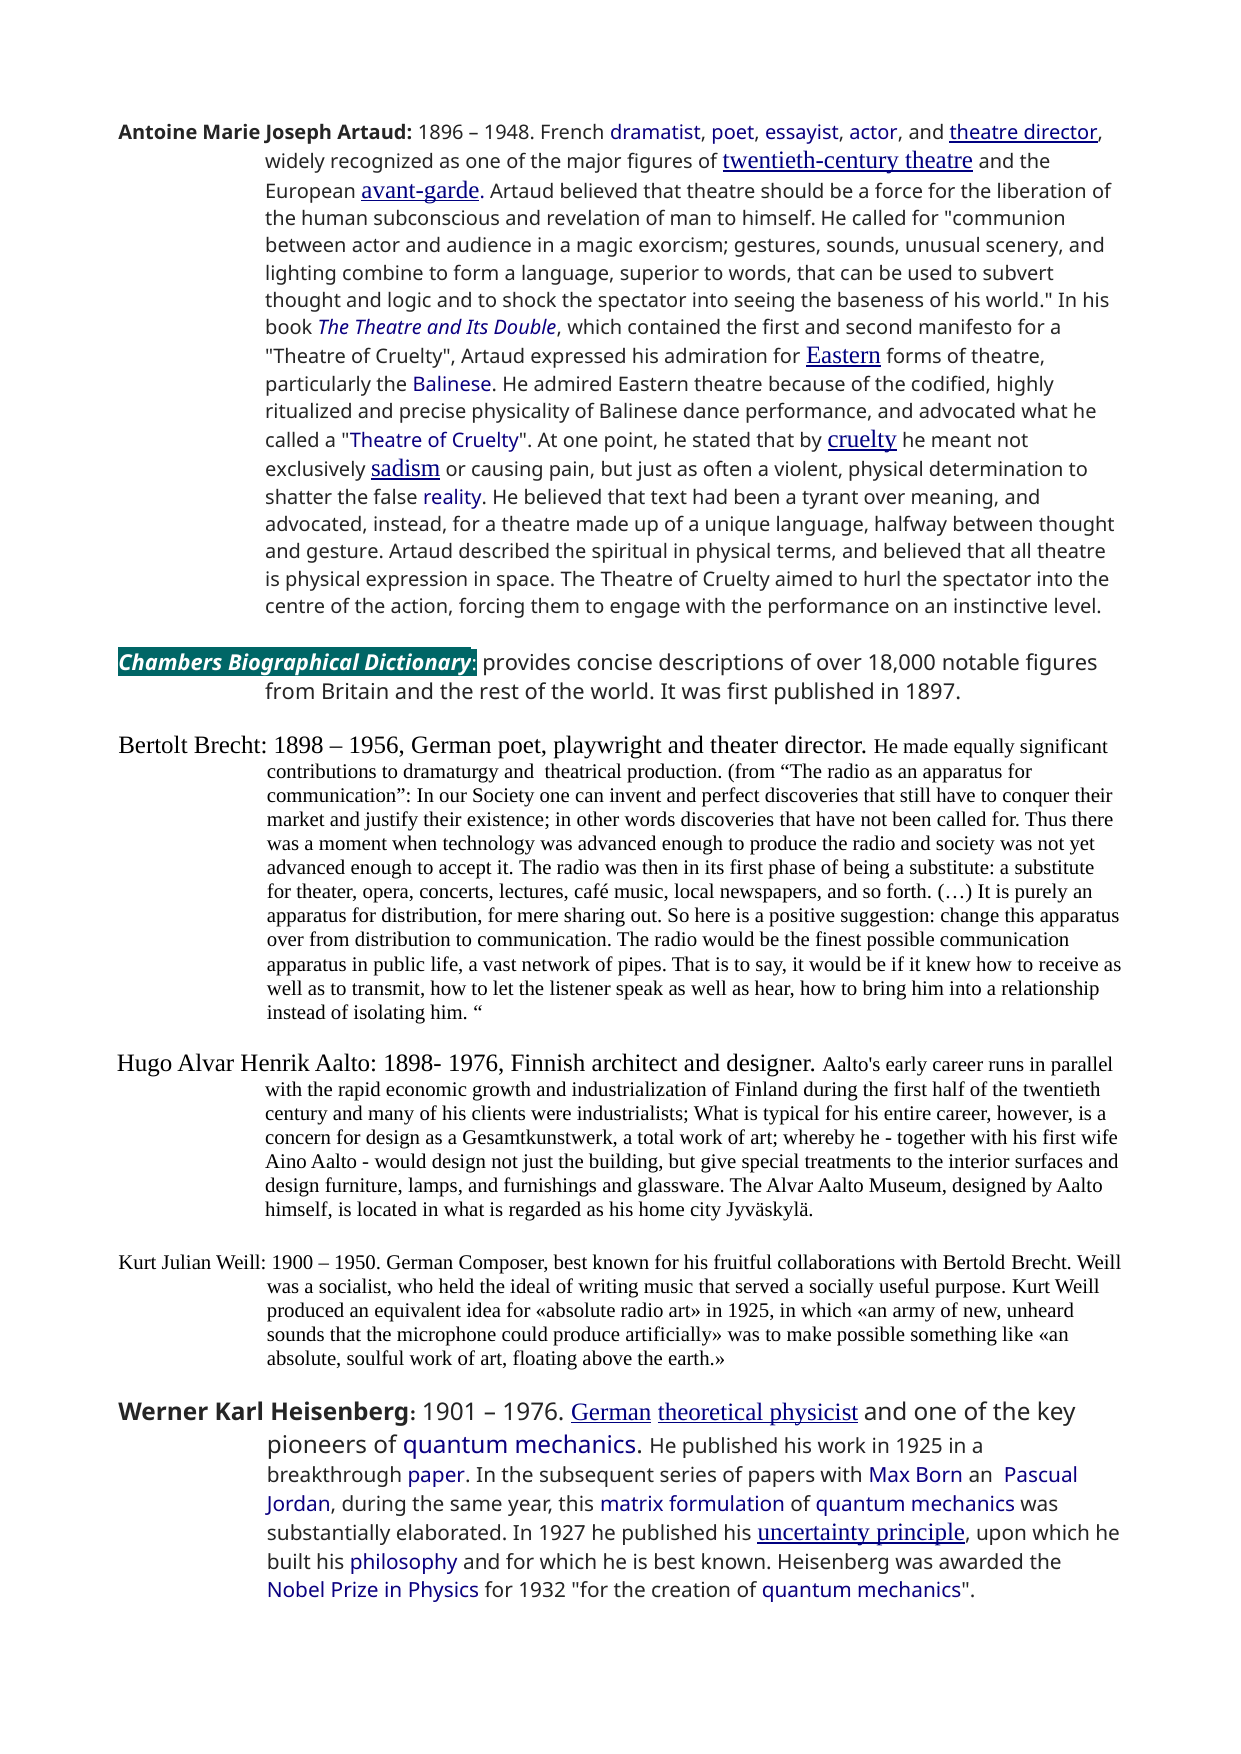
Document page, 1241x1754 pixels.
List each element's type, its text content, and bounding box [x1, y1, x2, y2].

text Chambers Biographical Dictionary: provides concise descriptions of over 18,000 notable figures from Britain and the rest of the world. It was first published in 1897. [118, 647, 1122, 706]
text Hugo Alvar Henrik Aalto: 1898- 1976, Finnish architect and designer. Aalto's early career runs in parallel with the rapid economic growth and industrialization of Finland during the first half of the twentieth century and many of his clients were industrialists; What is typical for his entire career, however, is a concern for design as a Gesamtkunstwerk, a total work of art; whereby he - together with his first wife Aino Aalto - would design not just the building, but give special treatments to the interior surfaces and design furniture, lamps, and furnishings and glassware. The Alvar Aalto Museum, designed by Aalto himself, is located in what is regarded as his home city Jyväskylä. [117, 1048, 1122, 1221]
text Antoine Marie Joseph Artaud: 1896 – 1948. French dramatist, poet, essayist, actor, and theatre director, widely recognized as one of the major figures of twentieth-century theatre and the European avant-garde. Artaud believed that theatre should be a force for the liberation of the human subconscious and revelation of man to himself. He called for "communion between actor and audience in a magic exorcism; gestures, sounds, unusual scenery, and lighting combine to form a language, superior to words, that can be used to subvert thought and logic and to shock the spectator into seeing the baseness of his world." In his book The Theatre and Its Double, which contained the first and second manifesto for a "Theatre of Cruelty", Artaud expressed his admiration for Eastern forms of theatre, particularly the Balinese. He admired Eastern theatre because of the codified, highly ritualized and precise physicality of Balinese dance performance, and advocated what he called a "Theatre of Cruelty". At one point, he stated that by cruelty he meant not exclusively sadism or causing pain, but just as often a violent, physical determination to shatter the false reality. He believed that text had been a tyrant over meaning, and advocated, instead, for a theatre made up of a unique language, halfway between thought and gesture. Artaud described the spiritual in physical terms, and believed that all theatre is physical expression in space. The Theatre of Cruelty aimed to hurl the spectator into the centre of the action, forcing them to engage with the performance on an instinctive level. [118, 118, 1122, 619]
text Werner Karl Heisenberg: 1901 – 1976. German theoretical physicist and one of the key pioneers of quantum mechanics. He published his work in 1925 in a breakthrough paper. In the subsequent series of papers with Max Born an Pascual Jordan, during the same year, this matrix formulation of quantum mechanics was substantially elaborated. In 1927 he published his uncertainty principle, upon which he built his philosophy and for which he is best known. Heisenberg was awarded the Nobel Prize in Physics for 1932 "for the creation of quantum mechanics". [118, 1394, 1122, 1604]
text Bertolt Brecht: 1898 – 1956, German poet, playwright and theater director. He made equally significant contributions to dramaturgy and theatrical production. (from “The radio as an apparatus for communication”: In our Society one can invent and perfect discoveries that still have to conquer their market and justify their existence; in other words discoveries that have not been called for. Thus there was a moment when technology was advanced enough to produce the radio and society was not yet advanced enough to accept it. The radio was then in its first phase of being a substitute: a substitute for theater, opera, concerts, lectures, café music, local newspapers, and so forth. (…) It is purely an apparatus for distribution, for mere sharing out. So here is a positive suggestion: change this apparatus over from distribution to communication. The radio would be the finest possible communication apparatus in public life, a vast network of pipes. That is to say, it would be if it knew how to receive as well as to transmit, how to let the listener speak as well as hear, how to bring him into a relationship instead of isolating him. “ [118, 730, 1122, 1024]
text Kurt Julian Weill: 1900 – 1950. German Composer, best known for his fruitful collaborations with Bertold Brecht. Weill was a socialist, who held the ideal of writing music that served a socially useful purpose. Kurt Weill produced an equivalent idea for «absolute radio art» in 1925, in which «an army of new, unheard sounds that the microphone could produce artificially» was to make possible something like «an absolute, soulful work of art, floating above the earth.» [118, 1249, 1122, 1370]
